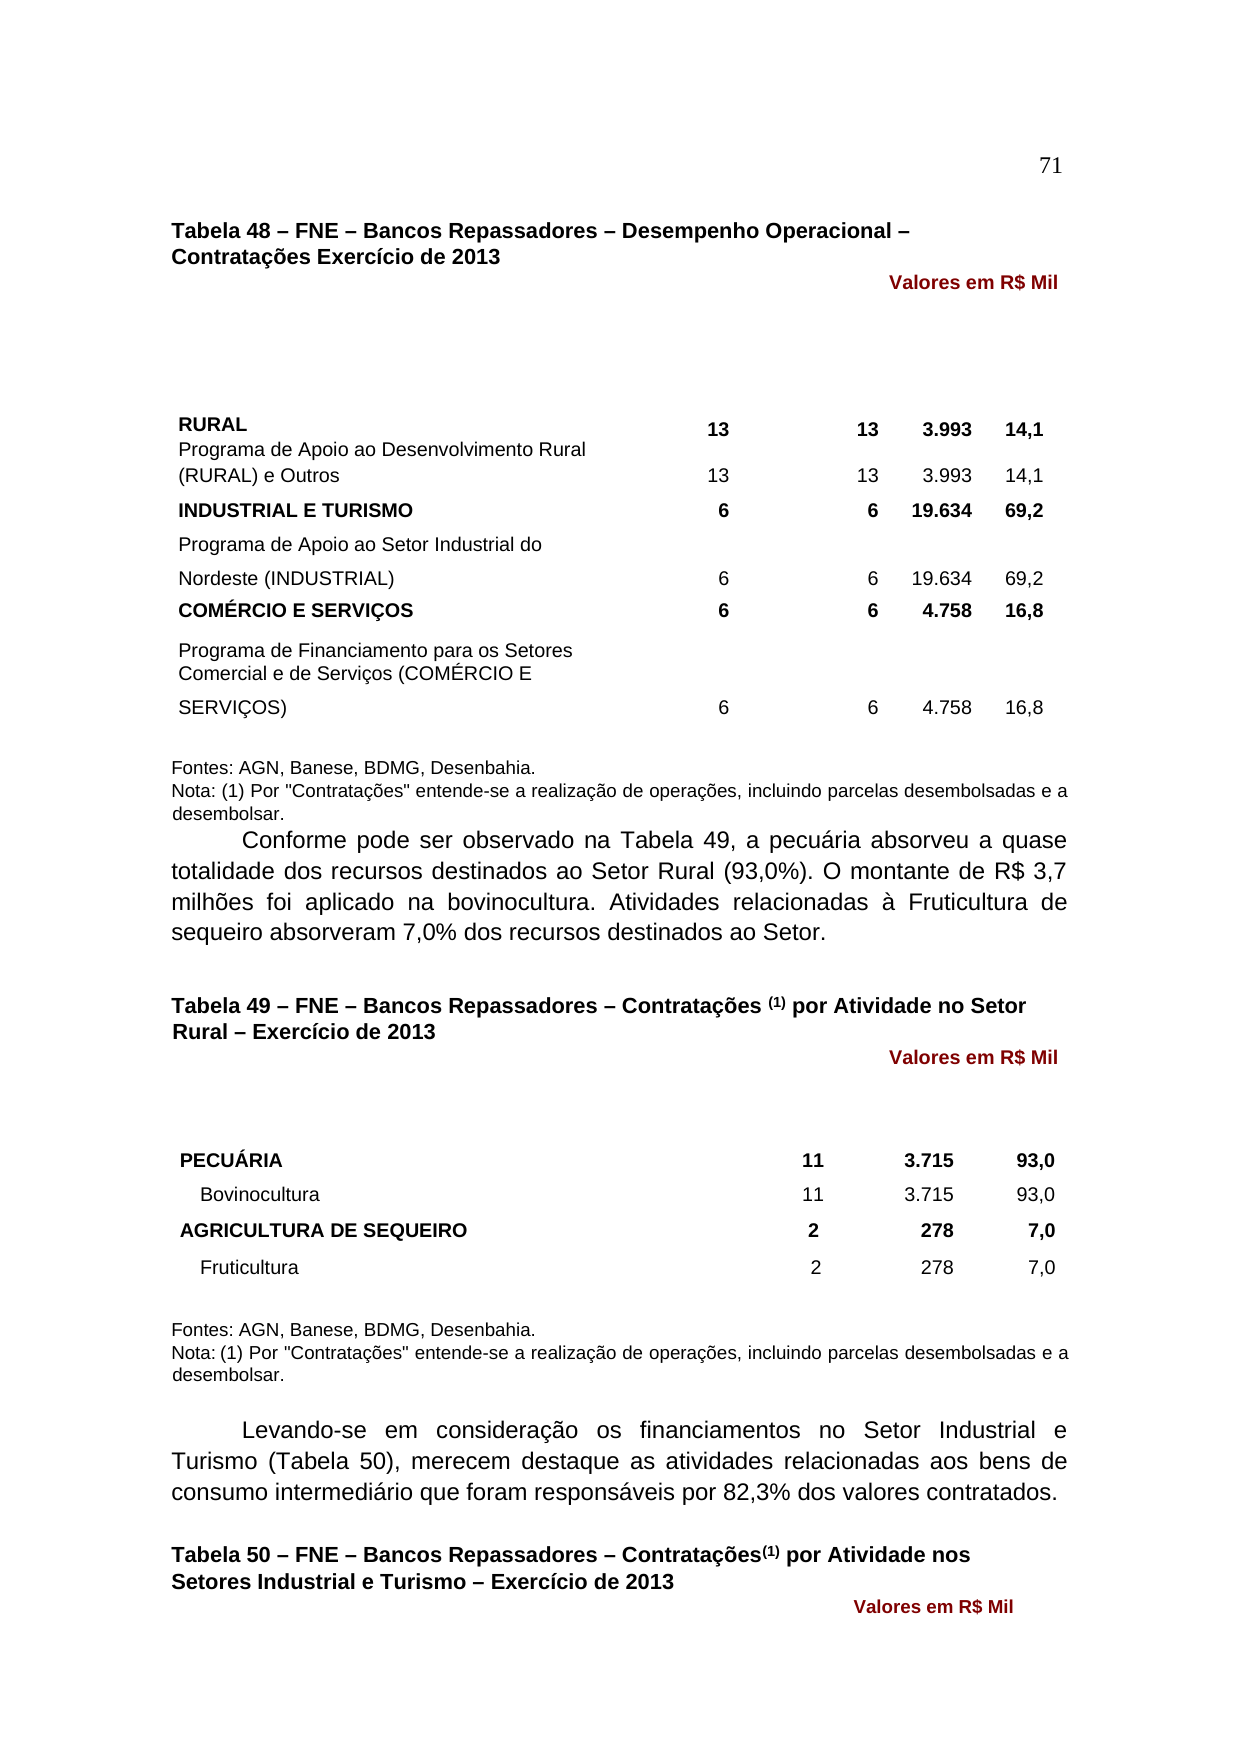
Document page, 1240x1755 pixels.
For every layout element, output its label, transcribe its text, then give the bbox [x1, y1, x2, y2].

text Nota: (1) Por "Contratações" entende-se a realização de operações, incluindo parcelas desembolsadas e a desembolsar. [171, 1342, 1069, 1386]
table_cell 93,0 [984, 1129, 1063, 1176]
table_header Valor [849, 1073, 983, 1129]
table_cell 25 28.385 100,0 [750, 723, 1065, 757]
table_header % [984, 1073, 1063, 1129]
text Conforme pode ser observado na Tabela 49, a pecuária absorveu a quase totalidade dos recursos destinados ao Setor Rural (93,0%). O montante de R$ 3,7 milhões foi aplicado na bovinocultura. Atividades relacionadas à Fruticultura de sequeiro absorveram 7,0% dos recursos destinados ao Setor. [171, 826, 1069, 946]
table_cell PECUÁRIA [173, 1129, 702, 1176]
table_cell 13 3.993 14,1 [750, 398, 1065, 464]
table_cell 6 4.758 16,8 [750, 696, 1065, 723]
table_cell (RURAL) e Outros [171, 464, 622, 499]
table_cell 7,0 [984, 1213, 1063, 1249]
table_cell 2 [702, 1249, 849, 1283]
text Contratações Exercício de 2013 [171, 244, 1069, 269]
table_cell 2 [702, 1213, 849, 1249]
table_cell Total [171, 723, 622, 757]
table_cell 13 [702, 1283, 849, 1319]
table_cell 13 [622, 464, 750, 499]
table_cell 6 [622, 567, 750, 599]
table_cell 6 [622, 599, 750, 696]
text Valores em R$ Mil [172, 271, 1064, 293]
table_header Contratações (1) Quant. Valor % Beneficiários [750, 298, 1065, 398]
text Levando-se em consideração os financiamentos no Setor Industrial e Turismo (Tabela 50), merecem destaque as atividades relacionadas aos bens de consumo intermediário que foram responsáveis por 82,3% dos valores contratados. [171, 1416, 1069, 1506]
text Setores Industrial e Turismo – Exercício de 2013 [171, 1569, 1069, 1594]
text Fontes: AGN, Banese, BDMG, Desenbahia. [171, 757, 1069, 778]
table_cell 11 [702, 1176, 849, 1213]
table_cell Bovinocultura [173, 1176, 702, 1213]
table_cell 3.715 [849, 1129, 983, 1176]
table_cell 6 19.634 69,2 [750, 567, 1065, 599]
table_cell 13 [622, 398, 750, 464]
table_cell 6 19.634 69,2 [750, 499, 1065, 567]
table_cell 6 [622, 499, 750, 567]
table_cell 278 [849, 1249, 983, 1283]
table_cell Total [173, 1283, 702, 1319]
table_header Atividade [173, 1073, 702, 1129]
table_cell 6 [622, 696, 750, 723]
table_cell 7,0 [984, 1249, 1063, 1283]
table_cell SERVIÇOS) [171, 696, 622, 723]
table_cell 13 3.993 14,1 [750, 464, 1065, 499]
table_cell 93,0 [984, 1176, 1063, 1213]
table_header Nº. de Operações [622, 298, 750, 398]
table_cell 25 [622, 723, 750, 757]
table_header Setor / Programa [171, 298, 622, 398]
table_cell 3.715 [849, 1176, 983, 1213]
table_header Nº. de Operações [702, 1073, 849, 1129]
text Valores em R$ Mil [172, 1046, 1064, 1069]
table_cell AGRICULTURA DE SEQUEIRO [173, 1213, 702, 1249]
text Valores em R$ Mil [172, 1596, 1019, 1617]
table_cell INDUSTRIAL E TURISMO Programa de Apoio ao Setor Industrial do [171, 499, 622, 567]
table_cell RURAL Programa de Apoio ao Desenvolvimento Rural [171, 398, 622, 464]
text Fontes: AGN, Banese, BDMG, Desenbahia. [171, 1319, 1069, 1341]
table_cell 278 [849, 1213, 983, 1249]
table_cell Nordeste (INDUSTRIAL) [171, 567, 622, 599]
table_cell 6 4.758 16,8 [750, 599, 1065, 696]
table_cell Fruticultura [173, 1249, 702, 1283]
text Tabela 48 – FNE – Bancos Repassadores – Desempenho Operacional – [171, 217, 1069, 243]
table_cell 3.993 [849, 1283, 983, 1319]
text Tabela 50 – FNE – Bancos Repassadores – Contratações(1) por Atividade nos [171, 1542, 1069, 1568]
text Tabela 49 – FNE – Bancos Repassadores – Contratações (1) por Atividade no Setor Rural – Exercício de 2013 [171, 993, 1069, 1044]
table_cell 100,0 [984, 1283, 1063, 1319]
text Nota: (1) Por "Contratações" entende-se a realização de operações, incluindo parcelas desembolsadas e a desembolsar. [171, 780, 1069, 824]
table_cell COMÉRCIO E SERVIÇOS Programa de Financiamento para os Setores Comercial e de Serviços (COMÉRCIO E [171, 599, 622, 696]
table_cell 11 [702, 1129, 849, 1176]
